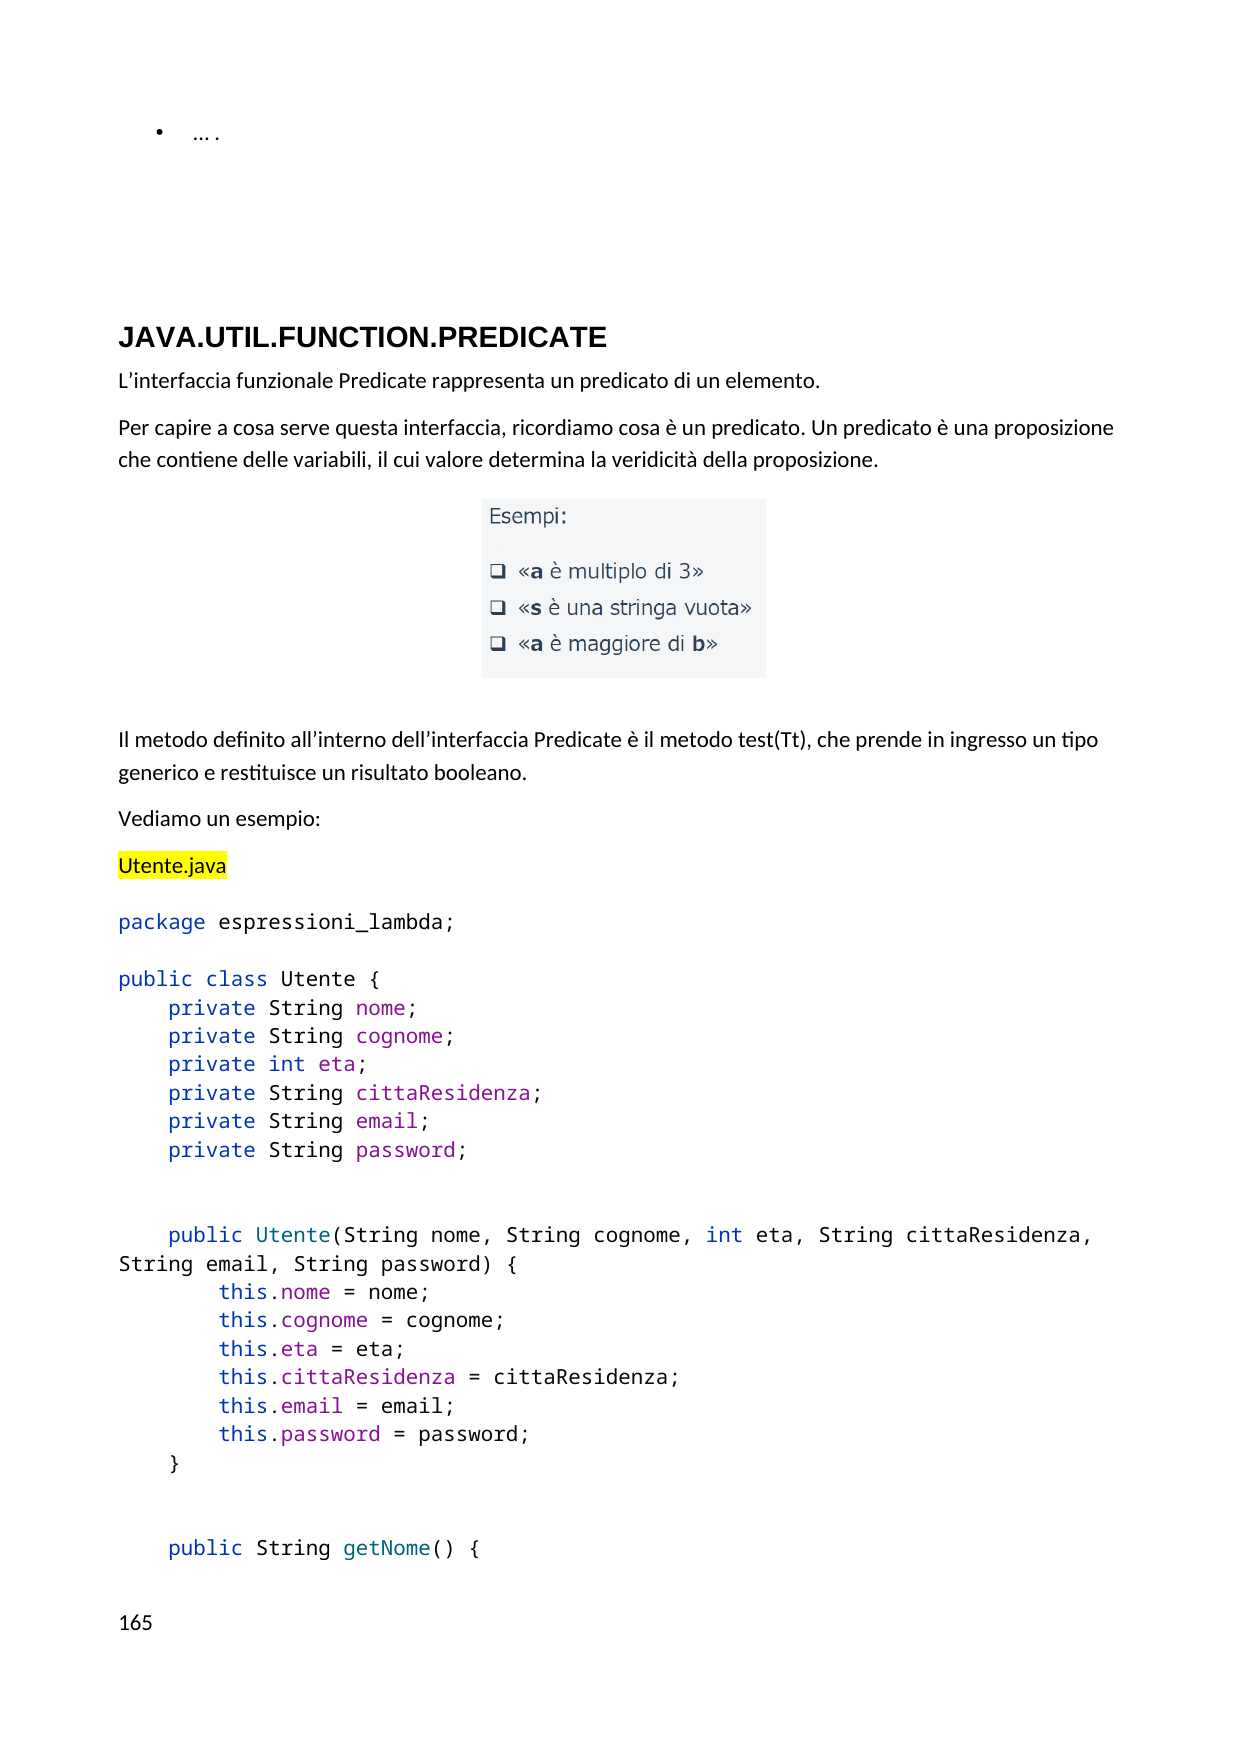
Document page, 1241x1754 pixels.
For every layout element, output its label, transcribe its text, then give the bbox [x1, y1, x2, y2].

subtitle JAVA.UTIL.FUNCTION.PREDICATE [118, 320, 1122, 353]
text Vediamo un esempio: [118, 804, 1122, 833]
picture [481, 499, 767, 678]
text L’interfaccia funzionale Predicate rappresenta un predicato di un elemento. [118, 366, 1122, 394]
text Utente.java [118, 851, 1122, 879]
text Per capire a cosa serve questa interfaccia, ricordiamo cosa è un predicato. Un predicato è una proposizione che contiene delle variabili, il cui valore determina la veridicità della proposizione. [118, 413, 1122, 473]
text package espressioni_lambda; public class Utente { private String nome; private String cognome; private int eta; private String cittaResidenza; private String email; private String password; public Utente(String nome, String cognome, int eta, String cittaResidenza, String email, String password) { this.nome = nome; this.cognome = cognome; this.eta = eta; this.cittaResidenza = cittaResidenza; this.email = email; this.password = password; } public String getNome() { [118, 907, 1122, 1561]
text Il metodo definito all’interno dell’interfaccia Predicate è il metodo test(Tt), che prende in ingresso un tipo generico e restituisce un risultato booleano. [118, 726, 1122, 786]
list … . [156, 118, 1122, 146]
